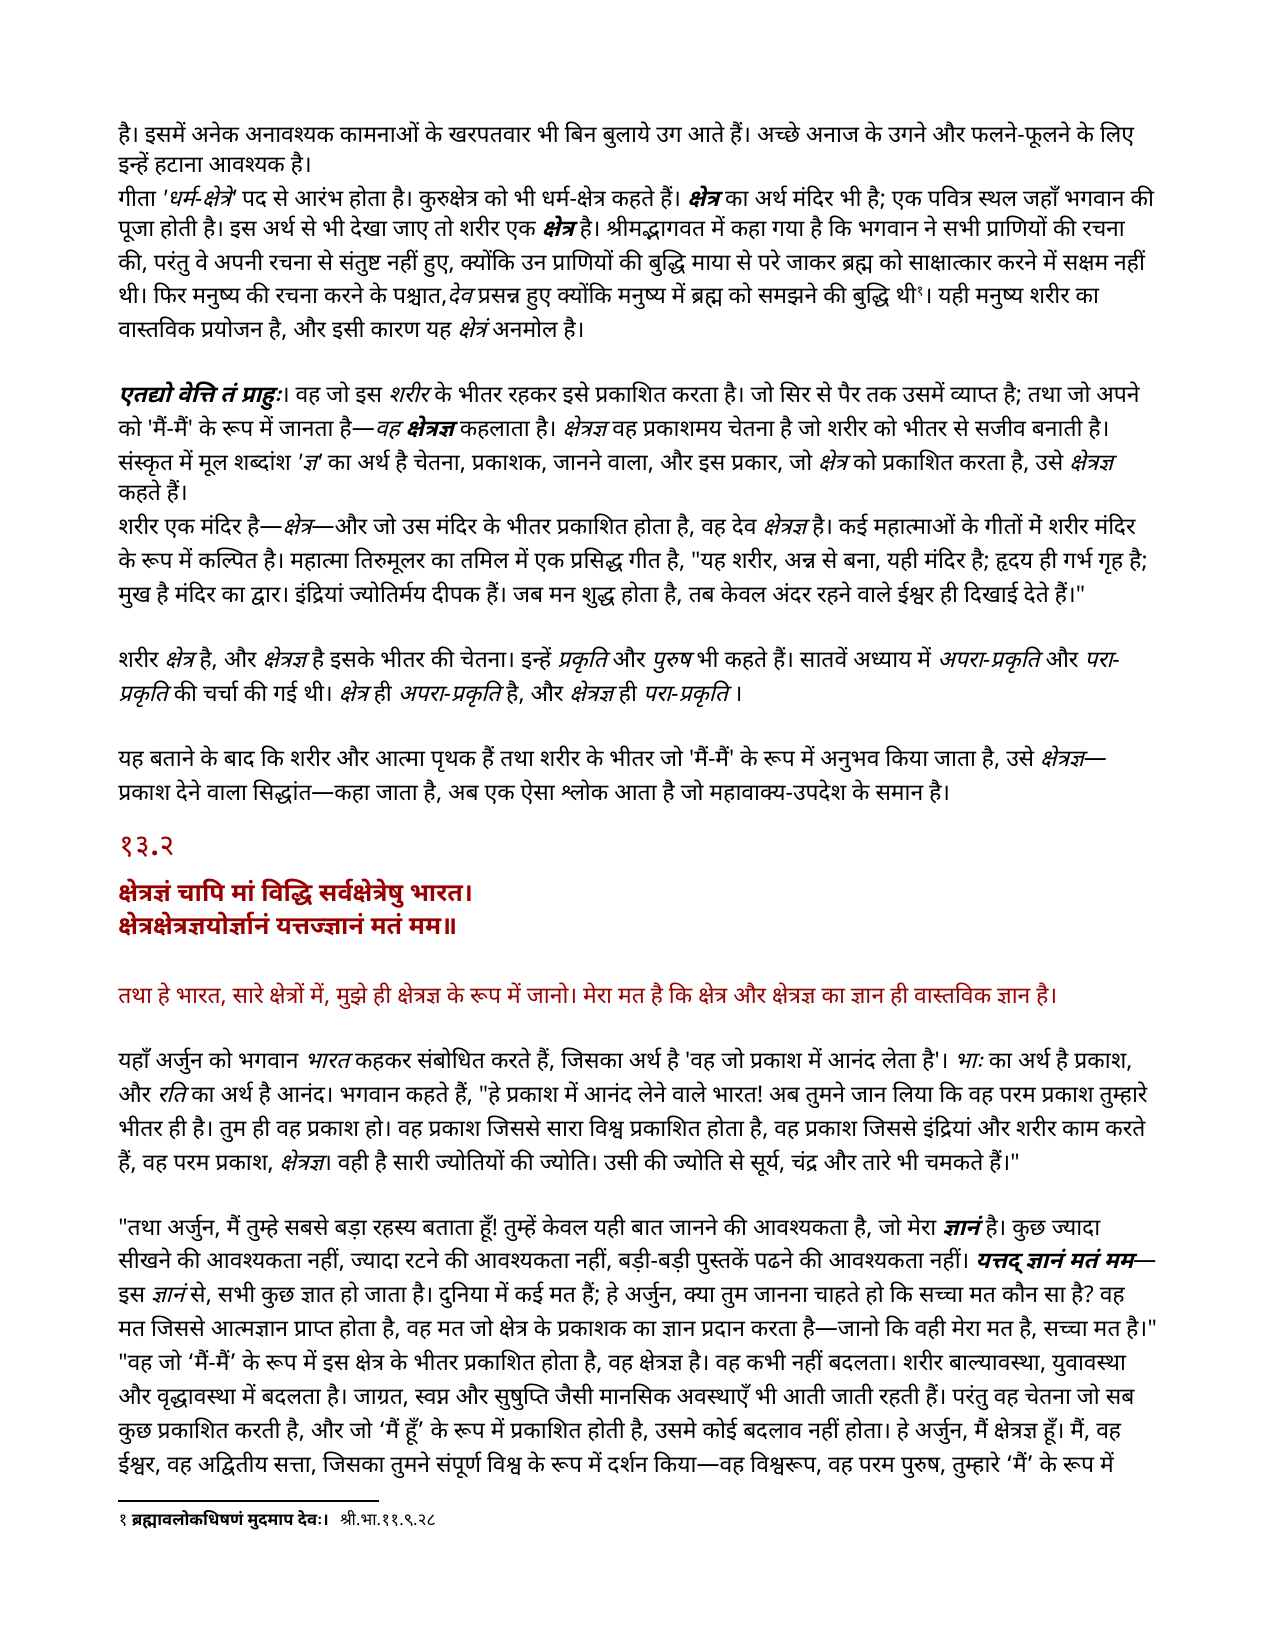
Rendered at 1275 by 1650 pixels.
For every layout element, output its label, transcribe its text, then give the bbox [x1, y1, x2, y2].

text गीता 'धर्म-क्षेत्रे' पद से आरंभ होता है। कुरुक्षेत्र को भी धर्म-क्षेत्र कहते हैं। क्षेत्र का अर्थ मंदिर भी है; एक पवित्र स्थल जहाँ भगवान की पूजा होती है। इस अर्थ से भी देखा जाए तो शरीर एक क्षेत्र है। श्रीमद्भागवत में कहा गया है कि भगवान ने सभी प्राणियों की रचना की, परंतु वे अपनी रचना से संतुष्ट नहीं हुए, क्योंकि उन प्राणियों की बुद्धि माया से परे जाकर ब्रह्म को साक्षात्कार करने में सक्षम नहीं थी। फिर मनुष्य की रचना करने के पश्चात,देव प्रसन्न हुए क्योंकि मनुष्य में ब्रह्म को समझने की बुद्धि थी। यही मनुष्य शरीर का वास्तविक प्रयोजन है, और इसी कारण यह क्षेत्रं अनमोल है। [118, 182, 1157, 347]
text ब्रह्मावलोकधिषणं मुदमाप देवः। श्री.भा.११.९.२८ [118, 1507, 1157, 1532]
text "तथा अर्जुन, मैं तुम्हे सबसे बड़ा रहस्य बताता हूँ! तुम्हें केवल यही बात जानने की आवश्यकता है, जो मेरा ज्ञानं है। कुछ ज्यादा सीखने की आवश्यकता नहीं, ज्यादा रटने की आवश्यकता नहीं, बड़ी-बड़ी पुस्तकें पढने की आवश्यकता नहीं। यत्तद् ज्ञानं मतं मम—इस ज्ञानं से, सभी कुछ ज्ञात हो जाता है। दुनिया में कई मत हैं; हे अर्जुन, क्या तुम जानना चाहते हो कि सच्चा मत कौन सा है? वह मत जिससे आत्मज्ञान प्राप्त होता है, वह मत जो क्षेत्र के प्रकाशक का ज्ञान प्रदान करता है—जानो कि वही मेरा मत है, सच्चा मत है।" [118, 1211, 1157, 1346]
subtitle १३.२ [118, 824, 1157, 867]
text शरीर एक मंदिर है—क्षेत्र—और जो उस मंदिर के भीतर प्रकाशित होता है, वह देव क्षेत्रज्ञ है। कई महात्माओं के गीतों में‌ शरीर मंदिर के रूप में कल्पित है। महात्मा तिरुमूलर का तमिल में एक प्रसिद्ध गीत है, "यह शरीर, अन्न से बना, यही मंदिर है; हृदय ही गर्भ गृह है; मुख है मंदिर का द्वार। इंद्रियां ज्योतिर्मय दीपक हैं। जब मन शुद्ध होता है, तब केवल अंदर रहने वाले ईश्वर ही दिखाई देते हैं।" [118, 510, 1157, 611]
text शरीर क्षेत्र है, और क्षेत्रज्ञ है इसके भीतर की चेतना। इन्हें प्रकृति और पुरुष भी कहते हैं। सातवें अध्याय में अपरा-प्रकृति और परा-प्रकृति की चर्चा की गई थी। क्षेत्र ही अपरा-प्रकृति है, और क्षेत्रज्ञ ही परा-प्रकृति । [118, 643, 1157, 710]
text एतद्यो वेत्ति तं प्राहुः। वह जो इस शरीर के भीतर रहकर इसे प्रकाशित करता है। जो सिर से पैर तक उसमें व्याप्त है; तथा जो अपने को 'मैं-मैं' के रूप में जानता है—वह क्षेत्रज्ञ कहलाता है। क्षेत्रज्ञ वह प्रकाशमय चेतना है जो शरीर को भीतर से सजीव बनाती है। संस्कृत में मूल शब्दांश 'ज्ञ' का अर्थ है चेतना, प्रकाशक, जानने वाला, और इस प्रकार, जो क्षेत्र को प्रकाशित करता है, उसे क्षेत्रज्ञ कहते हैं। [118, 378, 1157, 510]
text यह बताने के बाद कि शरीर और आत्मा पृथक हैं तथा शरीर के भीतर जो 'मैं-मैं' के रूप में अनुभव किया जाता है, उसे क्षेत्रज्ञ—प्रकाश देने वाला सिद्धांत—कहा जाता है, अब एक ऐसा श्लोक आता है जो महावाक्य-उपदेश के समान है। [118, 742, 1157, 809]
text यहाँ अर्जुन को भगवान भारत कहकर संबोधित करते हैं, जिसका अर्थ है 'वह जो प्रकाश में आनंद लेता है'। भाः का अर्थ है प्रकाश, और रति का अर्थ है आनंद। भगवान कहते हैं, "हे प्रकाश में आनंद लेने वाले भारत! अब तुमने जान लिया कि वह परम प्रकाश तुम्हारे भीतर ही है। तुम ही वह प्रकाश हो। वह प्रकाश जिससे सारा विश्व प्रकाशित होता है, वह प्रकाश जिससे इंद्रियां और शरीर काम करते हैं, वह परम प्रकाश, क्षेत्रज्ञ। वही है सारी ज्योतियों की ज्योति। उसी की ज्योति से सूर्य, चंद्र और तारे भी चमकते हैं।" [118, 1044, 1157, 1179]
text तथा हे भारत, सारे क्षेत्रों में, मुझे ही क्षेत्रज्ञ के रूप में जानो। मेरा मत है कि क्षेत्र और क्षेत्रज्ञ का ज्ञान ही वास्तविक ज्ञान है। [118, 979, 1157, 1013]
text "वह जो ‘मैं-मैं’ के रूप में इस क्षेत्र के भीतर प्रकाशित होता है, वह क्षेत्रज्ञ है। वह कभी नहीं बदलता। शरीर बाल्यावस्था, युवावस्था और वृद्धावस्था में बदलता है। जाग्रत, स्वप्न और सुषुप्ति जैसी मानसिक अवस्थाएँ भी आती जाती रहती हैं। परंतु वह चेतना जो सब कुछ प्रकाशित करती है, और जो ‘मैं हूँ’ के रूप में प्रकाशित होती है, उसमे कोई बदलाव नहीं होता। हे अर्जुन, मैं क्षेत्रज्ञ हूँ। मैं, वह ईश्वर, वह अद्वितीय सत्ता, जिसका तुमने संपूर्ण विश्व के रूप में दर्शन किया—वह विश्वरूप, वह परम पुरुष, तुम्हारे ‘मैं’ के रूप में [118, 1346, 1157, 1481]
text क्षेत्रज्ञं चापि मां विद्धि सर्वक्षेत्रेषु भारत। [118, 879, 1157, 912]
text है। इसमें अनेक अनावश्यक कामनाओं के खरपतवार भी बिन बुलाये उग आते हैं। अच्छे अनाज के उगने और फलने-फूलने के लिए इन्हें हटाना आवश्यक है। [118, 118, 1157, 182]
text क्षेत्रक्षेत्रज्ञयोर्ज्ञानं यत्तज्ज्ञानं मतं मम॥ [118, 912, 1157, 945]
